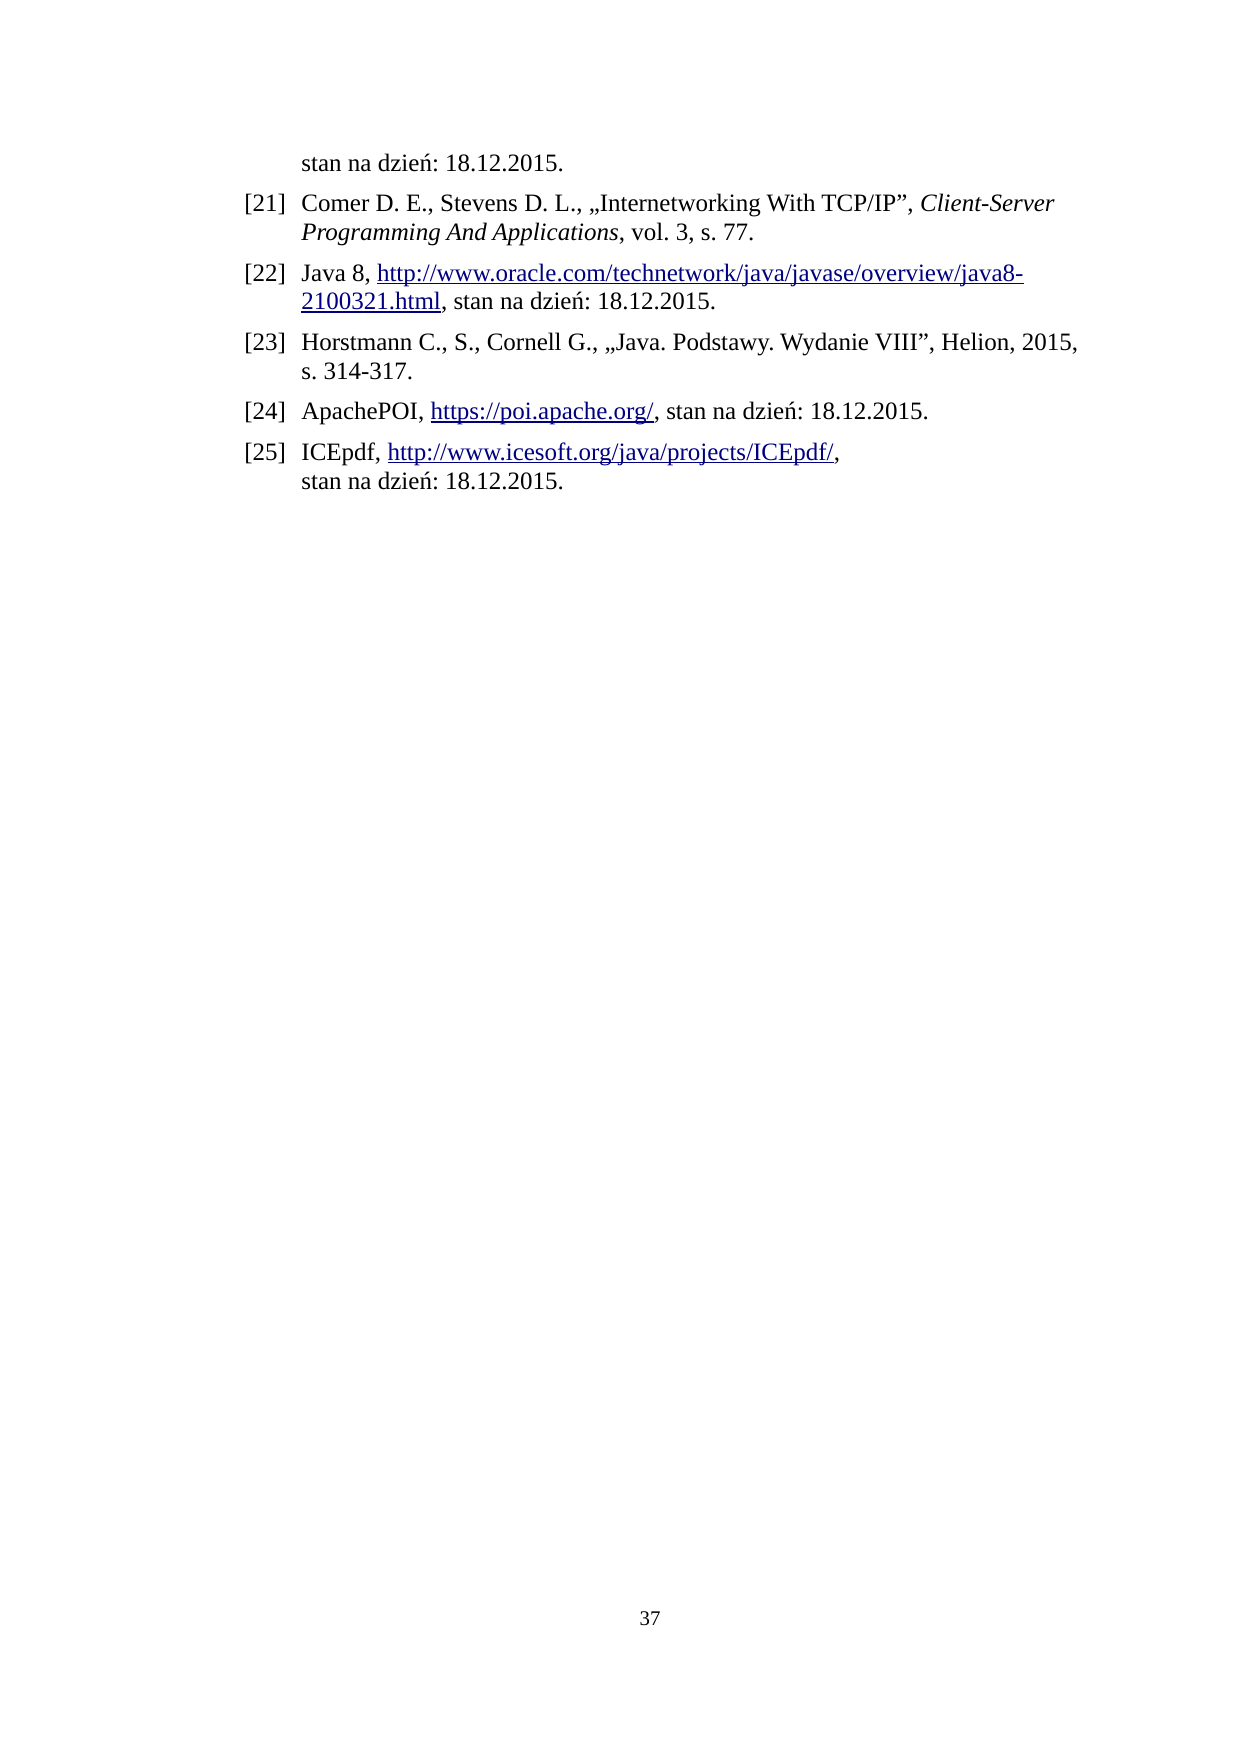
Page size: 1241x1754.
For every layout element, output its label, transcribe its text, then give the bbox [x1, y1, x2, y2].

list stan na dzień: 18.12.2015. [244, 148, 1093, 176]
list ICEpdf, http://www.icesoft.org/java/projects/ICEpdf/, stan na dzień: 18.12.2015. [244, 437, 1093, 494]
list ApachePOI, https://poi.apache.org/, stan na dzień: 18.12.2015. [244, 396, 1093, 425]
list Java 8, http://www.oracle.com/technetwork/java/javase/overview/java8-2100321.html, stan na dzień: 18.12.2015. [244, 258, 1093, 315]
list Comer D. E., Stevens D. L., „Internetworking With TCP/IP”, Client-Server Programming And Applications, vol. 3, s. 77. [244, 188, 1093, 246]
list Horstmann C., S., Cornell G., „Java. Podstawy. Wydanie VIII”, Helion, 2015, s. 314-317. [244, 327, 1093, 384]
